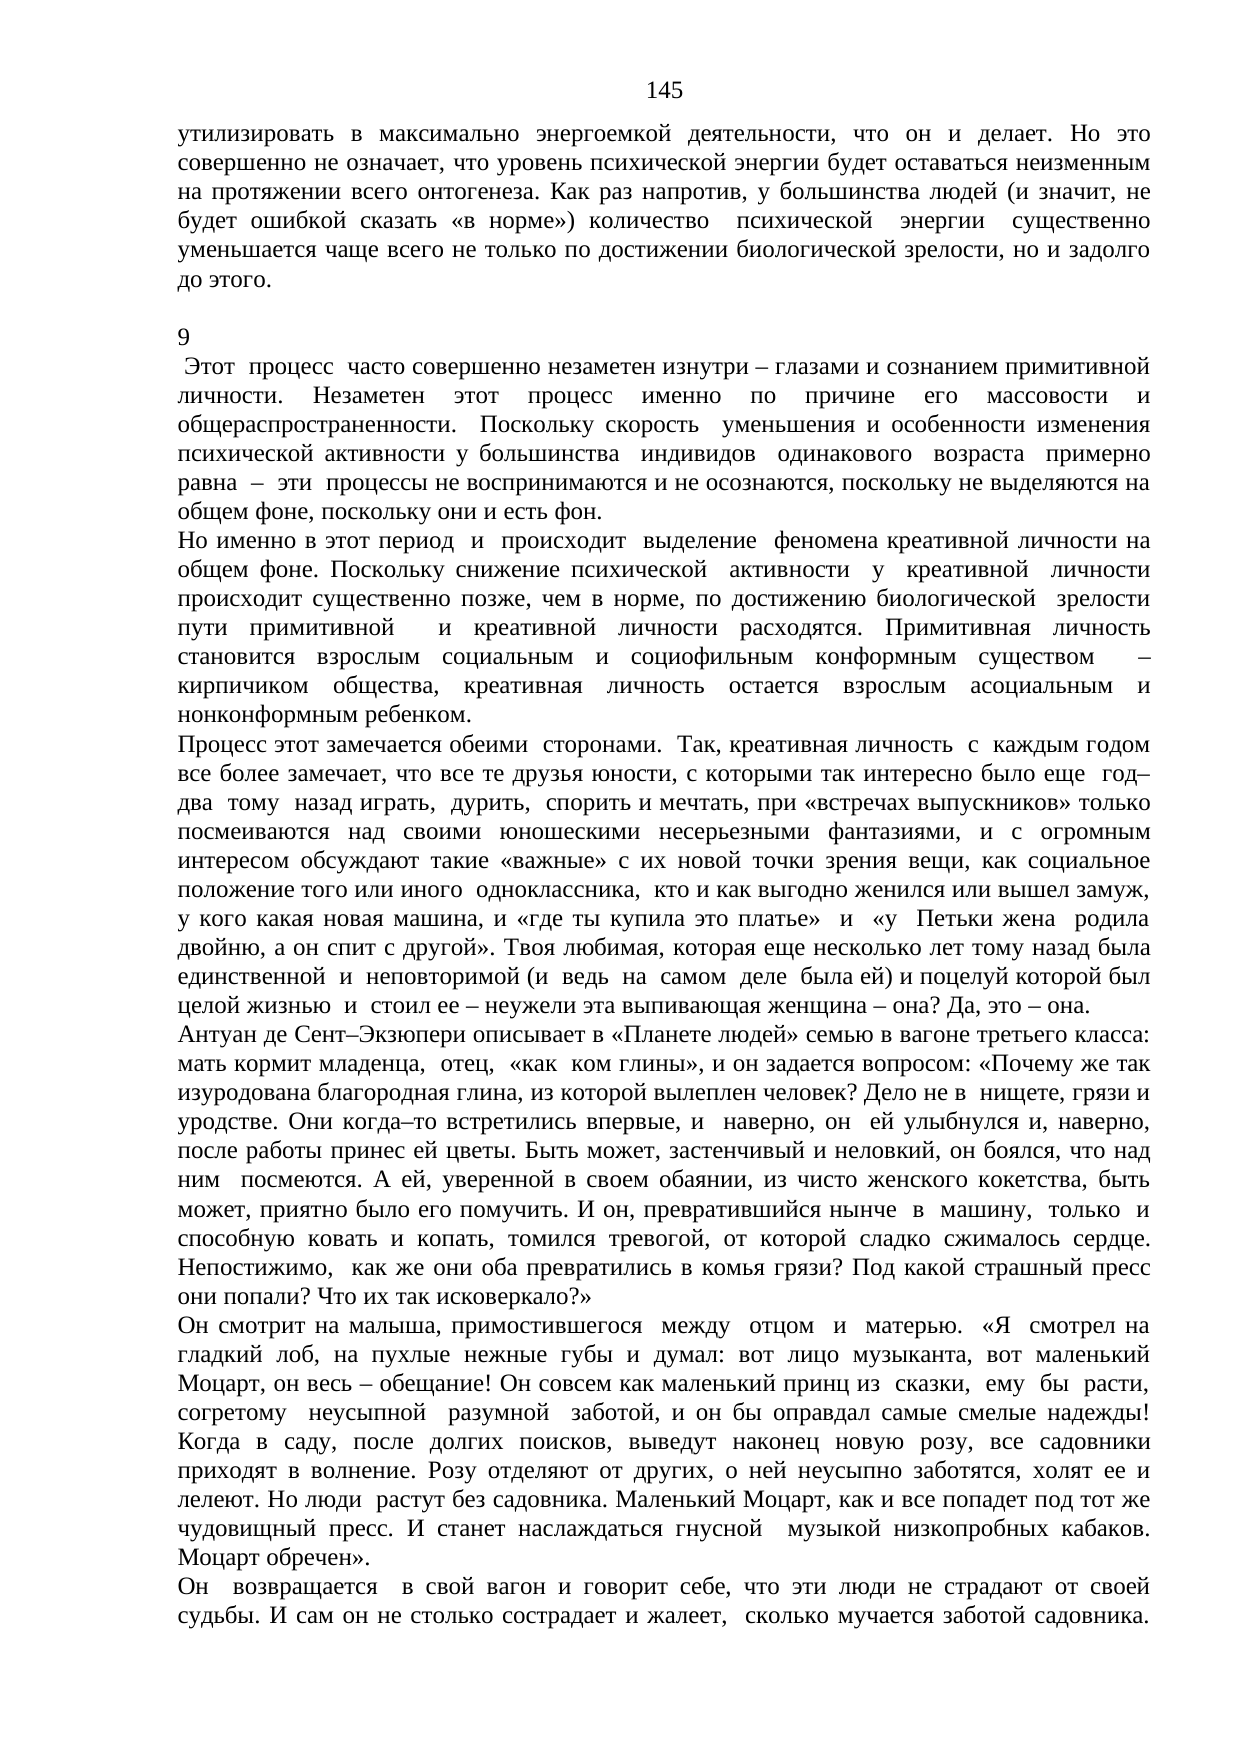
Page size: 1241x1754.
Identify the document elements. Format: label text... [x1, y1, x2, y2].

text Этот процесс часто совершенно незаметен изнутри – глазами и сознанием примитивной личности. Незаметен этот процесс именно по причине его массовости и общераспространенности. Поскольку скорость уменьшения и особенности изменения психической активности у большинства индивидов одинакового возраста примерно равна – эти процессы не воспринимаются и не осознаются, поскольку не выделяются на общем фоне, поскольку они и есть фон. [177, 351, 1152, 525]
text Но именно в этот период и происходит выделение феномена креативной личности на общем фоне. Поскольку снижение психической активности у креативной личности происходит существенно позже, чем в норме, по достижению биологической зрелости пути примитивной и креативной личности расходятся. Примитивная личность становится взрослым социальным и социофильным конформным существом – кирпичиком общества, креативная личность остается взрослым асоциальным и нонконформным ребенком. [177, 525, 1152, 728]
text Он возвращается в свой вагон и говорит себе, что эти люди не страдают от своей судьбы. И сам он не столько сострадает и жалеет, сколько мучается заботой садовника. [177, 1571, 1152, 1629]
text 9 [177, 322, 1152, 351]
text Процесс этот замечается обеими сторонами. Так, креативная личность с каждым годом все более замечает, что все те друзья юности, с которыми так интересно было еще год–два тому назад играть, дурить, спорить и мечтать, при «встречах выпускников» только посмеиваются над своими юношескими несерьезными фантазиями, и с огромным интересом обсуждают такие «важные» с их новой точки зрения вещи, как социальное положение того или иного одноклассника, кто и как выгодно женился или вышел замуж, у кого какая новая машина, и «где ты купила это платье» и «у Петьки жена родила двойню, а он спит с другой». Твоя любимая, которая еще несколько лет тому назад была единственной и неповторимой (и ведь на самом деле была ей) и поцелуй которой был целой жизнью и стоил ее – неужели эта выпивающая женщина – она? Да, это – она. [177, 728, 1152, 1019]
text Антуан де Сент–Экзюпери описывает в «Планете людей» семью в вагоне третьего класса: мать кормит младенца, отец, «как ком глины», и он задается вопросом: «Почему же так изуродована благородная глина, из которой вылеплен человек? Дело не в нищете, грязи и уродстве. Они когда–то встретились впервые, и наверно, он ей улыбнулся и, наверно, после работы принес ей цветы. Быть может, застенчивый и неловкий, он боялся, что над ним посмеются. А ей, уверенной в своем обаянии, из чисто женского кокетства, быть может, приятно было его помучить. И он, превратившийся нынче в машину, только и способную ковать и копать, томился тревогой, от которой сладко сжималось сердце. Непостижимо, как же они оба превратились в комья грязи? Под какой страшный пресс они попали? Что их так исковеркало?» [177, 1019, 1152, 1310]
text Он смотрит на малыша, примостившегося между отцом и матерью. «Я смотрел на гладкий лоб, на пухлые нежные губы и думал: вот лицо музыканта, вот маленький Моцарт, он весь – обещание! Он совсем как маленький принц из сказки, ему бы расти, согретому неусыпной разумной заботой, и он бы оправдал самые смелые надежды! Когда в саду, после долгих поисков, выведут наконец новую розу, все садовники приходят в волнение. Розу отделяют от других, о ней неусыпно заботятся, холят ее и лелеют. Но люди растут без садовника. Маленький Моцарт, как и все попадет под тот же чудовищный пресс. И станет наслаждаться гнусной музыкой низкопробных кабаков. Моцарт обречен». [177, 1310, 1152, 1571]
text утилизировать в максимально энергоемкой деятельности, что он и делает. Но это совершенно не означает, что уровень психической энергии будет оставаться неизменным на протяжении всего онтогенеза. Как раз напротив, у большинства людей (и значит, не будет ошибкой сказать «в норме») количество психической энергии существенно уменьшается чаще всего не только по достижении биологической зрелости, но и задолго до этого. [177, 118, 1152, 292]
